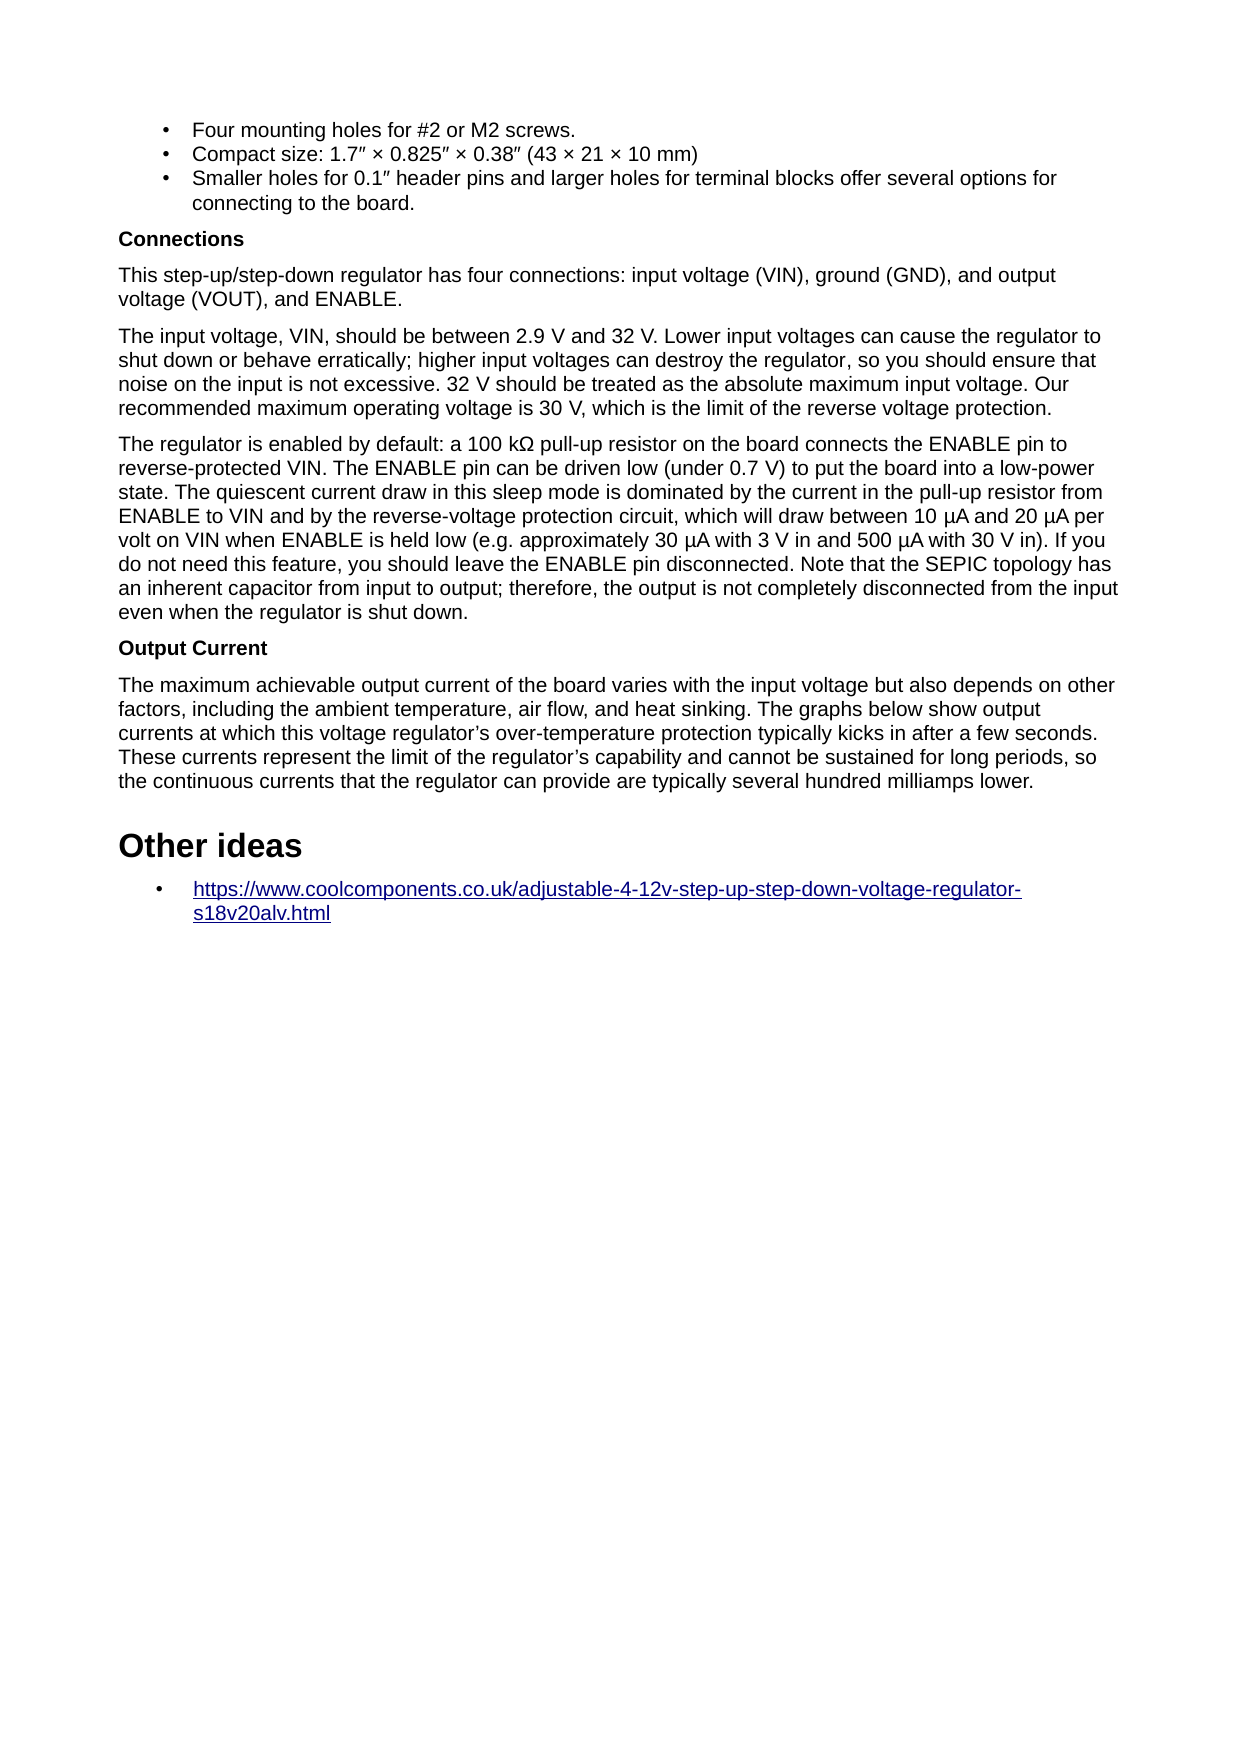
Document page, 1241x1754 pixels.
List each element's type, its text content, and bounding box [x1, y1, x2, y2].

list Four mounting holes for #2 or M2 screws. [162, 118, 1122, 142]
subtitle Other ideas [118, 826, 1122, 864]
list Compact size: 1.7″ × 0.825″ × 0.38″ (43 × 21 × 10 mm) [162, 142, 1122, 166]
text Connections [118, 227, 1122, 251]
list Smaller holes for 0.1″ header pins and larger holes for terminal blocks offer several options for connecting to the board. [162, 166, 1122, 214]
text This step-up/step-down regulator has four connections: input voltage (VIN), ground (GND), and output voltage (VOUT), and ENABLE. [118, 263, 1122, 311]
text The input voltage, VIN, should be between 2.9 V and 32 V. Lower input voltages can cause the regulator to shut down or behave erratically; higher input voltages can destroy the regulator, so you should ensure that noise on the input is not excessive. 32 V should be treated as the absolute maximum input voltage. Our recommended maximum operating voltage is 30 V, which is the limit of the reverse voltage protection. [118, 324, 1122, 419]
text The regulator is enabled by default: a 100 kΩ pull-up resistor on the board connects the ENABLE pin to reverse-protected VIN. The ENABLE pin can be driven low (under 0.7 V) to put the board into a low-power state. The quiescent current draw in this sleep mode is dominated by the current in the pull-up resistor from ENABLE to VIN and by the reverse-voltage protection circuit, which will draw between 10 µA and 20 µA per volt on VIN when ENABLE is held low (e.g. approximately 30 µA with 3 V in and 500 µA with 30 V in). If you do not need this feature, you should leave the ENABLE pin disconnected. Note that the SEPIC topology has an inherent capacitor from input to output; therefore, the output is not completely disconnected from the input even when the regulator is shut down. [118, 432, 1122, 624]
list https://www.coolcomponents.co.uk/adjustable-4-12v-step-up-step-down-voltage-regulator-s18v20alv.html [156, 877, 1122, 925]
text Output Current [118, 636, 1122, 660]
text The maximum achievable output current of the board varies with the input voltage but also depends on other factors, including the ambient temperature, air flow, and heat sinking. The graphs below show output currents at which this voltage regulator’s over-temperature protection typically kicks in after a few seconds. These currents represent the limit of the regulator’s capability and cannot be sustained for long periods, so the continuous currents that the regulator can provide are typically several hundred milliamps lower. [118, 673, 1122, 792]
